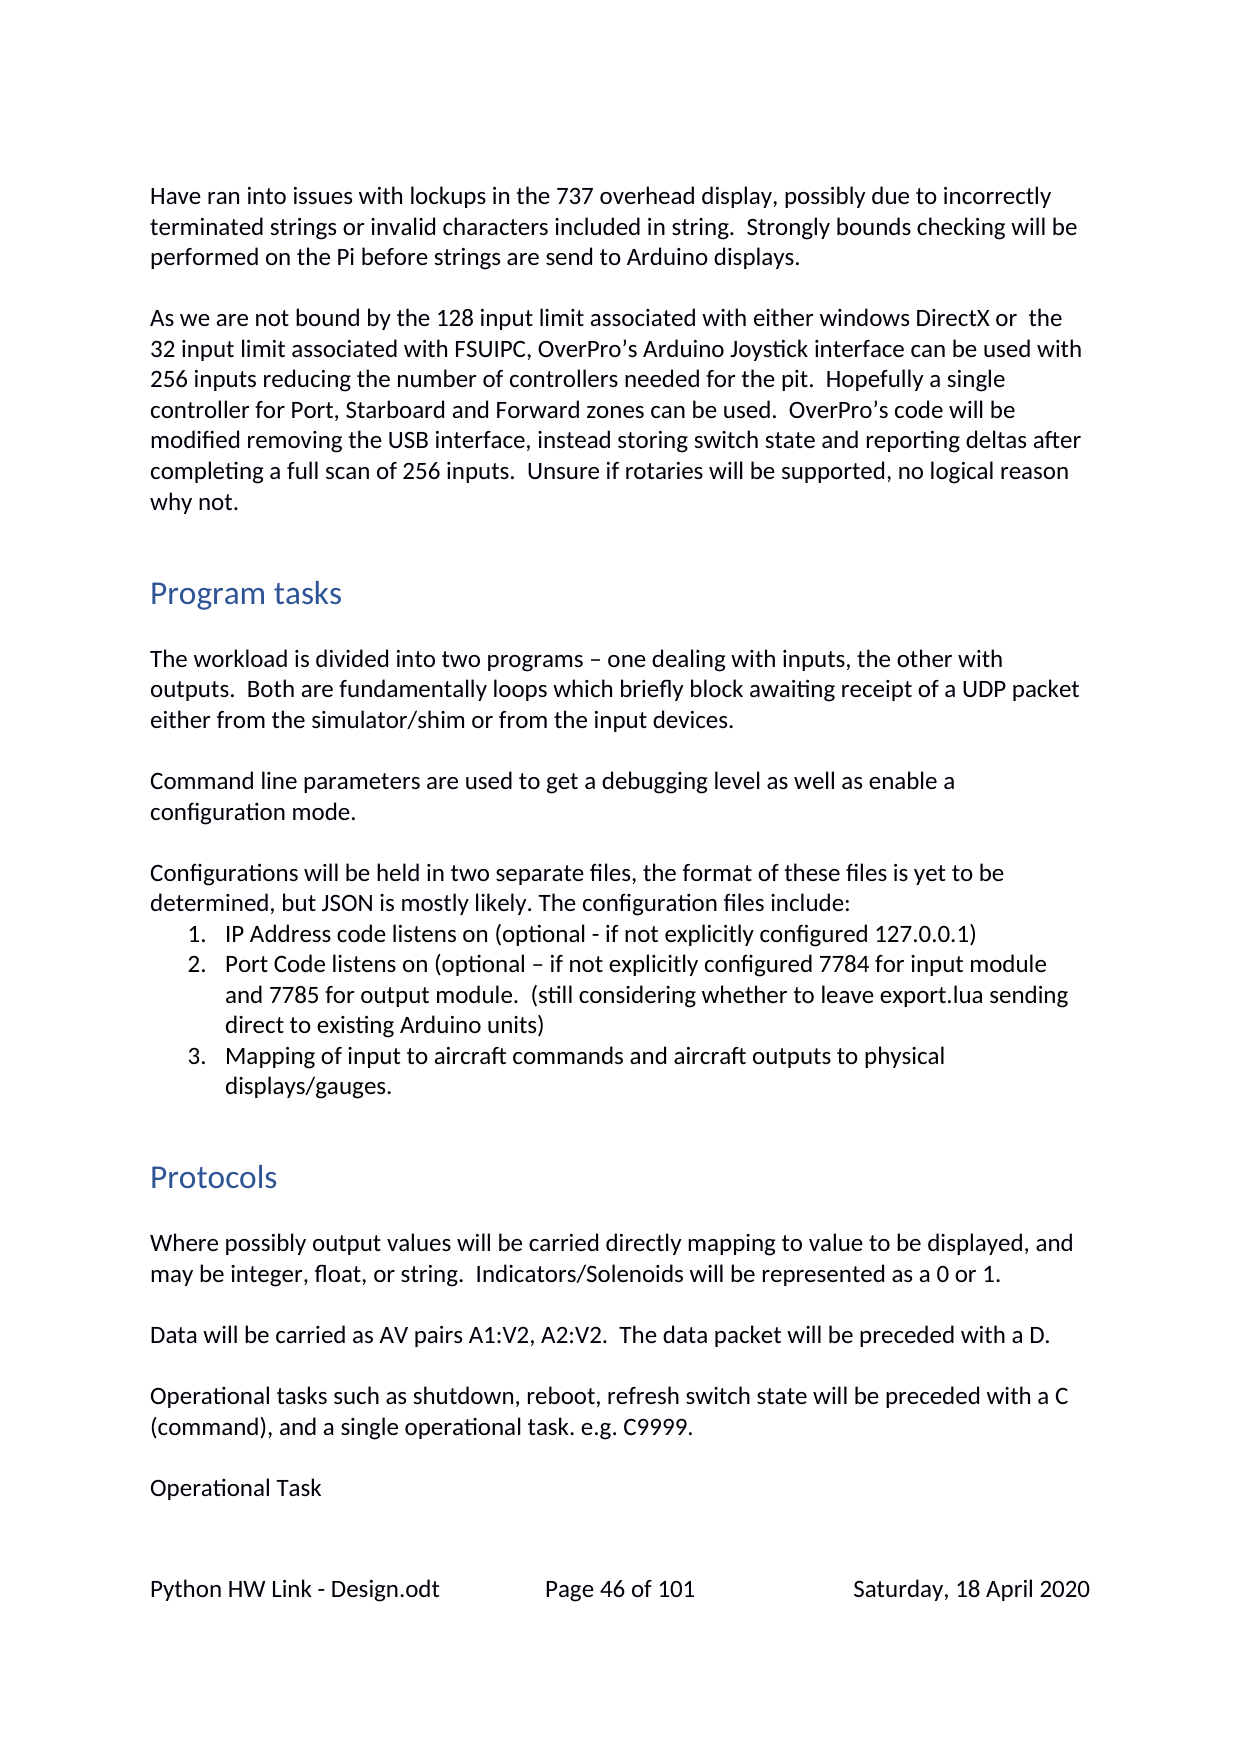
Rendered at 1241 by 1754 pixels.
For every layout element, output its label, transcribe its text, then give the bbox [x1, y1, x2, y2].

text Operational Task [150, 1472, 1090, 1502]
list Port Code listens on (optional – if not explicitly configured 7784 for input module and 7785 for output module. (still considering whether to leave export.lua sending direct to existing Arduino units) [187, 948, 1090, 1040]
subtitle Protocols [150, 1156, 1090, 1197]
list IP Address code listens on (optional - if not explicitly configured 127.0.0.1) [187, 918, 1090, 948]
text Command line parameters are used to get a debugging level as well as enable a configuration mode. [150, 765, 1090, 826]
text As we are not bound by the 128 input limit associated with either windows DirectX or the 32 input limit associated with FSUIPC, OverPro’s Arduino Joystick interface can be used with 256 inputs reducing the number of controllers needed for the pit. Hopefully a single controller for Port, Starboard and Forward zones can be used. OverPro’s code will be modified removing the USB interface, instead storing switch state and reporting deltas after completing a full scan of 256 inputs. Unsure if rotaries will be supported, no logical reason why not. [150, 303, 1090, 516]
text Operational tasks such as shutdown, reboot, refresh switch state will be preceded with a C (command), and a single operational task. e.g. C9999. [150, 1380, 1090, 1441]
text Data will be carried as AV pairs A1:V2, A2:V2. The data packet will be preceded with a D. [150, 1319, 1090, 1350]
subtitle Program tasks [150, 572, 1090, 612]
text Have ran into issues with lockups in the 737 overhead display, possibly due to incorrectly terminated strings or invalid characters included in string. Strongly bounds checking will be performed on the Pi before strings are send to Arduino displays. [150, 181, 1090, 272]
text Where possibly output values will be carried directly mapping to value to be displayed, and may be integer, float, or string. Indicators/Solenoids will be represented as a 0 or 1. [150, 1228, 1090, 1289]
text The workload is divided into two programs – one dealing with inputs, the other with outputs. Both are fundamentally loops which briefly block awaiting receipt of a UDP packet either from the simulator/shim or from the input devices. [150, 643, 1090, 734]
text Configurations will be held in two separate files, the format of these files is yet to be determined, but JSON is mostly likely. The configuration files include: [150, 857, 1090, 918]
list Mapping of input to aircraft commands and aircraft outputs to physical displays/gauges. [187, 1040, 1090, 1101]
